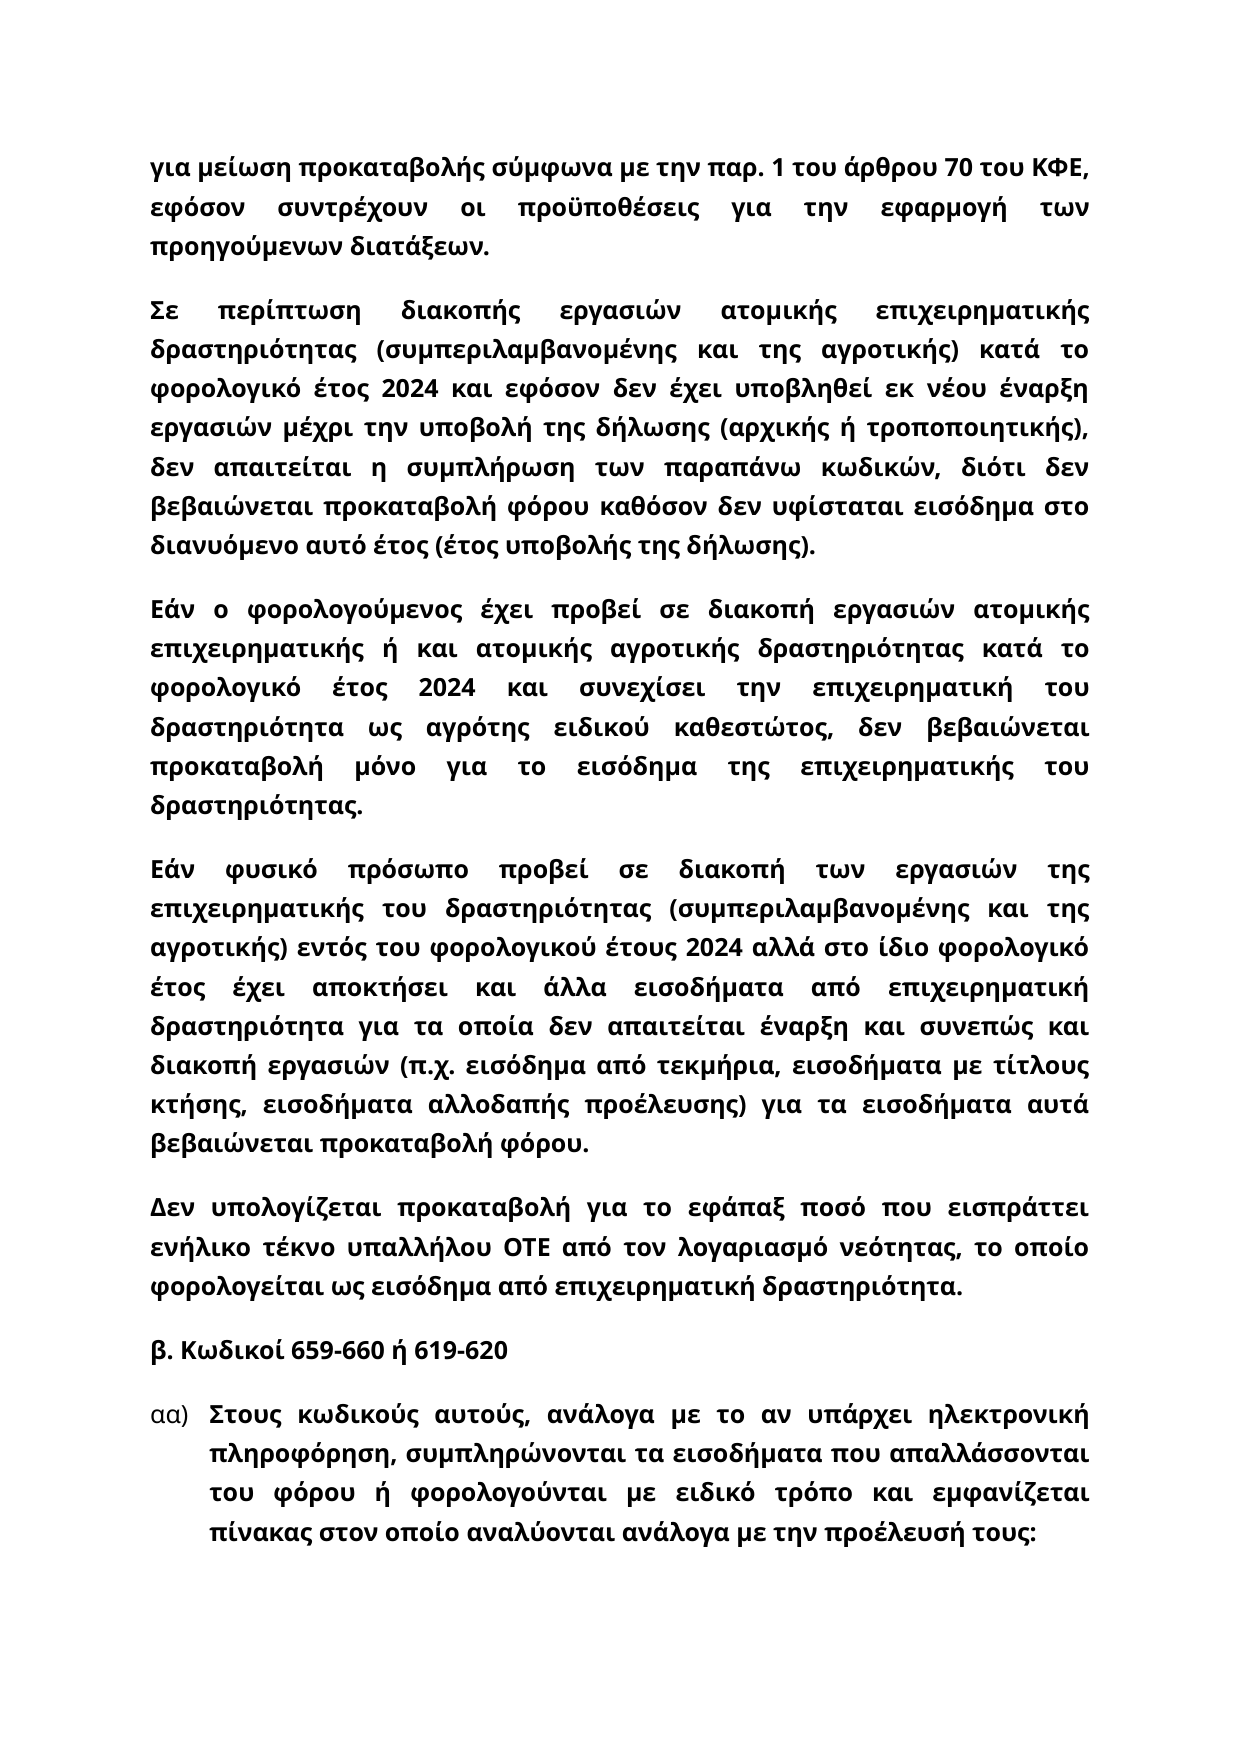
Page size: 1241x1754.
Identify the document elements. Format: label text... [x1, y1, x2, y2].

text για μείωση προκαταβολής σύμφωνα με την παρ. 1 του άρθρου 70 του ΚΦΕ, εφόσον συντρέχουν οι προϋποθέσεις για την εφαρμογή των προηγούμενων διατάξεων. [150, 150, 1090, 262]
text Εάν ο φορολογούμενος έχει προβεί σε διακοπή εργασιών ατομικής επιχειρηματικής ή και ατομικής αγροτικής δραστηριότητας κατά το φορολογικό έτος 2024 και συνεχίσει την επιχειρηματική του δραστηριότητα ως αγρότης ειδικού καθεστώτος, δεν βεβαιώνεται προκαταβολή μόνο για το εισόδημα της επιχειρηματικής του δραστηριότητας. [150, 592, 1090, 822]
text Δεν υπολογίζεται προκαταβολή για το εφάπαξ ποσό που εισπράττει ενήλικο τέκνο υπαλλήλου ΟΤΕ από τον λογαριασμό νεότητας, το οποίο φορολογείται ως εισόδημα από επιχειρηματική δραστηριότητα. [150, 1190, 1090, 1302]
text Σε περίπτωση διακοπής εργασιών ατομικής επιχειρηματικής δραστηριότητας (συμπεριλαμβανομένης και της αγροτικής) κατά το φορολογικό έτος 2024 και εφόσον δεν έχει υποβληθεί εκ νέου έναρξη εργασιών μέχρι την υποβολή της δήλωσης (αρχικής ή τροποποιητικής), δεν απαιτείται η συμπλήρωση των παραπάνω κωδικών, διότι δεν βεβαιώνεται προκαταβολή φόρου καθόσον δεν υφίσταται εισόδημα στο διανυόμενο αυτό έτος (έτος υποβολής της δήλωσης). [150, 292, 1090, 562]
list αα) Στους κωδικούς αυτούς, ανάλογα με το αν υπάρχει ηλεκτρονική πληροφόρηση, συμπληρώνονται τα εισοδήματα που απαλλάσσονται του φόρου ή φορολογούνται με ειδικό τρόπο και εμφανίζεται πίνακας στον οποίο αναλύονται ανάλογα με την προέλευσή τους: [150, 1397, 1090, 1548]
text Εάν φυσικό πρόσωπο προβεί σε διακοπή των εργασιών της επιχειρηματικής του δραστηριότητας (συμπεριλαμβανομένης και της αγροτικής) εντός του φορολογικού έτους 2024 αλλά στο ίδιο φορολογικό έτος έχει αποκτήσει και άλλα εισοδήματα από επιχειρηματική δραστηριότητα για τα οποία δεν απαιτείται έναρξη και συνεπώς και διακοπή εργασιών (π.χ. εισόδημα από τεκμήρια, εισοδήματα με τίτλους κτήσης, εισοδήματα αλλοδαπής προέλευσης) για τα εισοδήματα αυτά βεβαιώνεται προκαταβολή φόρου. [150, 852, 1090, 1160]
text β. Κωδικοί 659-660 ή 619-620 [150, 1332, 1090, 1367]
